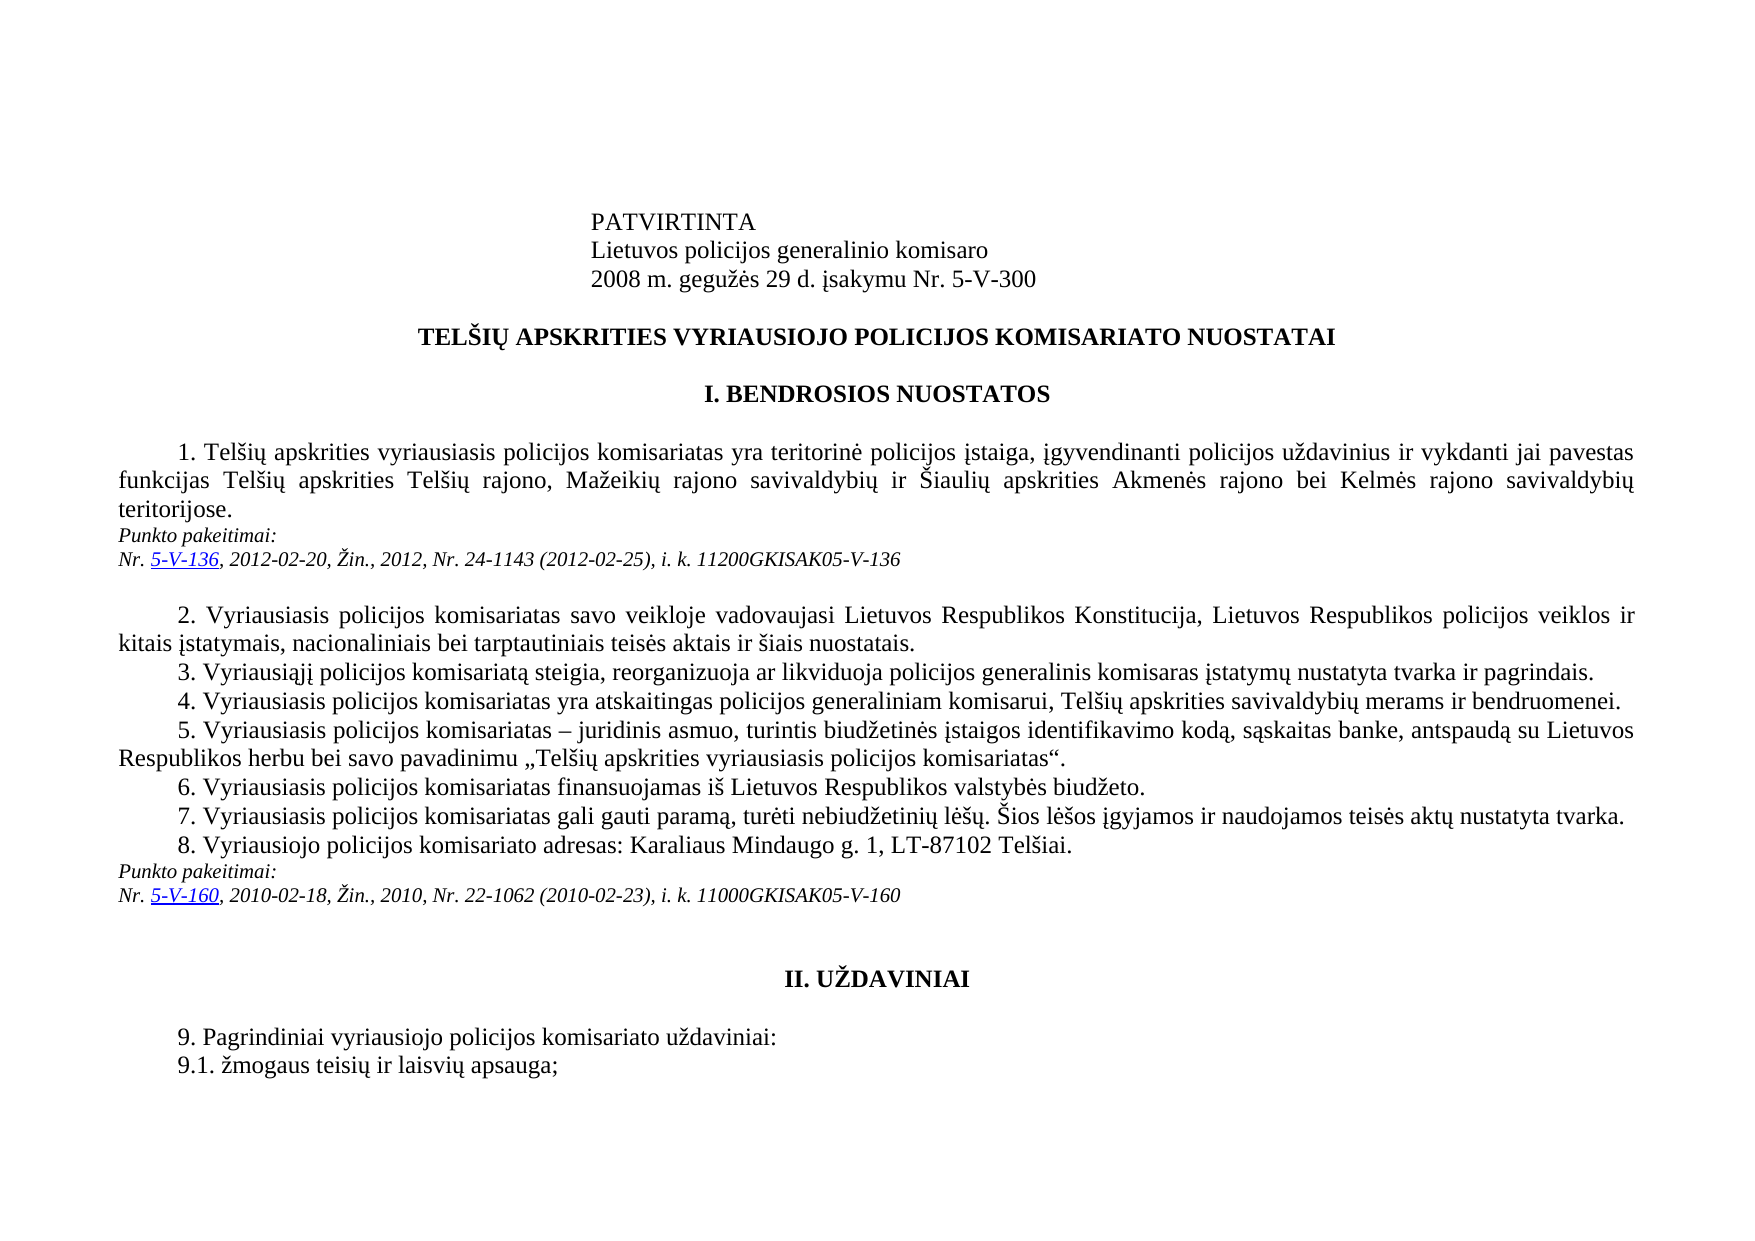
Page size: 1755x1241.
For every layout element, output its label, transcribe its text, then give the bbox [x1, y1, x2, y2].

text Punkto pakeitimai: [118, 523, 1636, 547]
text Nr. 5-V-136, 2012-02-20, Žin., 2012, Nr. 24-1143 (2012-02-25), i. k. 11200GKISAK05-V-136 [118, 547, 1636, 571]
text II. UŽDAVINIAI [118, 964, 1636, 993]
text 9. Pagrindiniai vyriausiojo policijos komisariato uždaviniai: [118, 1022, 1636, 1050]
text 2008 m. gegužės 29 d. įsakymu Nr. 5-V-300 [591, 264, 1636, 293]
text 2. Vyriausiasis policijos komisariatas savo veikloje vadovaujasi Lietuvos Respublikos Konstitucija, Lietuvos Respublikos policijos veiklos ir kitais įstatymais, nacionaliniais bei tarptautiniais teisės aktais ir šiais nuostatais. [118, 600, 1636, 657]
text PATVIRTINTA [591, 207, 1636, 235]
text 4. Vyriausiasis policijos komisariatas yra atskaitingas policijos generaliniam komisarui, Telšių apskrities savivaldybių merams ir bendruomenei. [118, 686, 1636, 715]
text 7. Vyriausiasis policijos komisariatas gali gauti paramą, turėti nebiudžetinių lėšų. Šios lėšos įgyjamos ir naudojamos teisės aktų nustatyta tvarka. [118, 801, 1636, 830]
text I. BENDROSIOS NUOSTATOS [118, 379, 1636, 408]
text 6. Vyriausiasis policijos komisariatas finansuojamas iš Lietuvos Respublikos valstybės biudžeto. [118, 772, 1636, 801]
text 1. Telšių apskrities vyriausiasis policijos komisariatas yra teritorinė policijos įstaiga, įgyvendinanti policijos uždavinius ir vykdanti jai pavestas funkcijas Telšių apskrities Telšių rajono, Mažeikių rajono savivaldybių ir Šiaulių apskrities Akmenės rajono bei Kelmės rajono savivaldybių teritorijose. [118, 437, 1636, 523]
text 5. Vyriausiasis policijos komisariatas – juridinis asmuo, turintis biudžetinės įstaigos identifikavimo kodą, sąskaitas banke, antspaudą su Lietuvos Respublikos herbu bei savo pavadinimu „Telšių apskrities vyriausiasis policijos komisariatas“. [118, 715, 1636, 772]
text 8. Vyriausiojo policijos komisariato adresas: Karaliaus Mindaugo g. 1, LT-87102 Telšiai. [118, 830, 1636, 858]
text 9.1. žmogaus teisių ir laisvių apsauga; [118, 1050, 1636, 1079]
text Nr. 5-V-160, 2010-02-18, Žin., 2010, Nr. 22-1062 (2010-02-23), i. k. 11000GKISAK05-V-160 [118, 883, 1636, 907]
text Punkto pakeitimai: [118, 858, 1636, 883]
text 3. Vyriausiąjį policijos komisariatą steigia, reorganizuoja ar likviduoja policijos generalinis komisaras įstatymų nustatyta tvarka ir pagrindais. [118, 657, 1636, 686]
text TELŠIŲ APSKRITIES VYRIAUSIOJO POLICIJOS KOMISARIATO NUOSTATAI [118, 322, 1636, 350]
text Lietuvos policijos generalinio komisaro [591, 235, 1636, 264]
